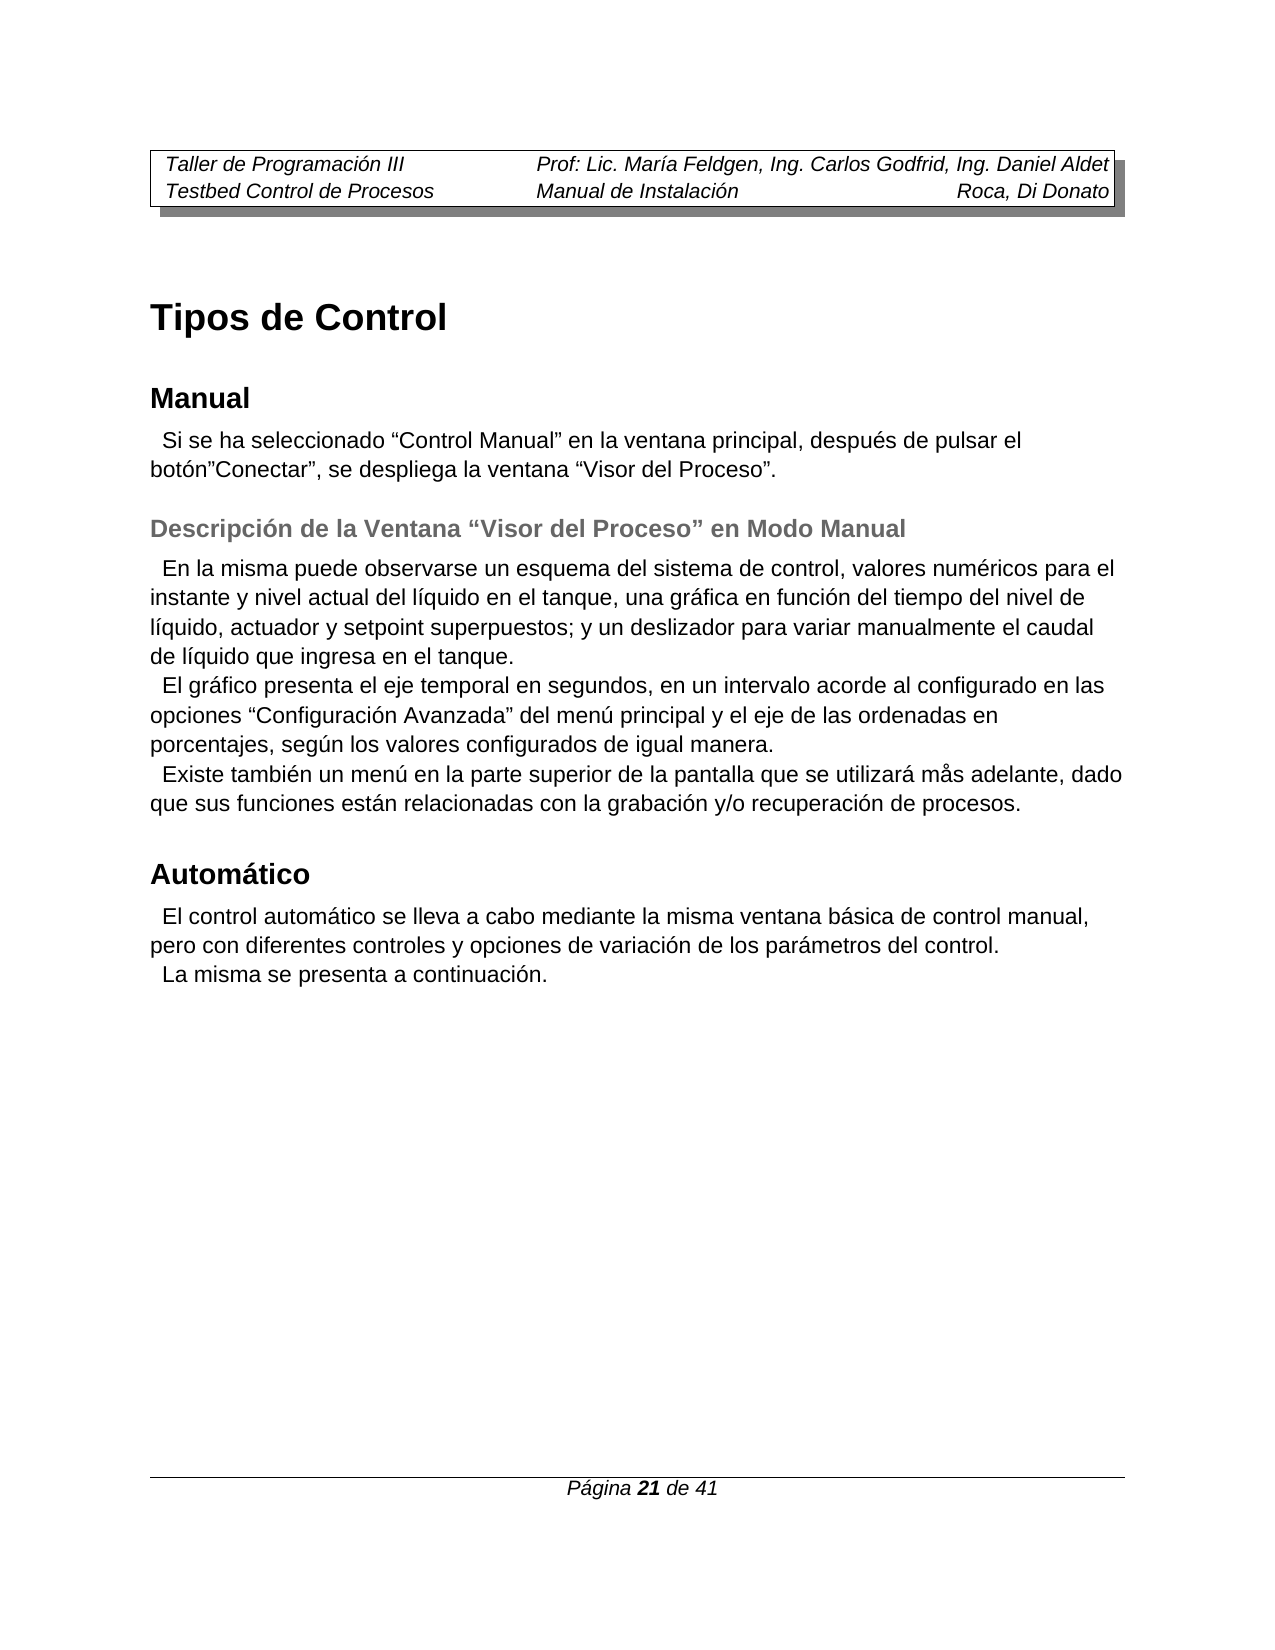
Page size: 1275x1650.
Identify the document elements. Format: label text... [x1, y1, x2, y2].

text Si se ha seleccionado “Control Manual” en la ventana principal, después de pulsar el botón”Conectar”, se despliega la ventana “Visor del Proceso”. [150, 427, 1125, 482]
text En la misma puede observarse un esquema del sistema de control, valores numéricos para el instante y nivel actual del líquido en el tanque, una gráfica en función del tiempo del nivel de líquido, actuador y setpoint superpuestos; y un deslizador para variar manualmente el caudal de líquido que ingresa en el tanque. [150, 556, 1125, 669]
subtitle Manual [150, 382, 1125, 414]
text Existe también un menú en la parte superior de la pantalla que se utilizará mås adelante, dado que sus funciones están relacionadas con la grabación y/o recuperación de procesos. [150, 761, 1125, 816]
subtitle Automático [150, 858, 1125, 890]
text La misma se presenta a continuación. [150, 962, 1125, 988]
text El gráfico presenta el eje temporal en segundos, en un intervalo acorde al configurado en las opciones “Configuración Avanzada” del menú principal y el eje de las ordenadas en porcentajes, según los valores configurados de igual manera. [150, 673, 1125, 758]
subtitle Tipos de Control [150, 296, 1125, 338]
subtitle Descripción de la Ventana “Visor del Proceso” en Modo Manual [150, 515, 1125, 543]
text El control automático se lleva a cabo mediante la misma ventana básica de control manual, pero con diferentes controles y opciones de variación de los parámetros del control. [150, 903, 1125, 958]
